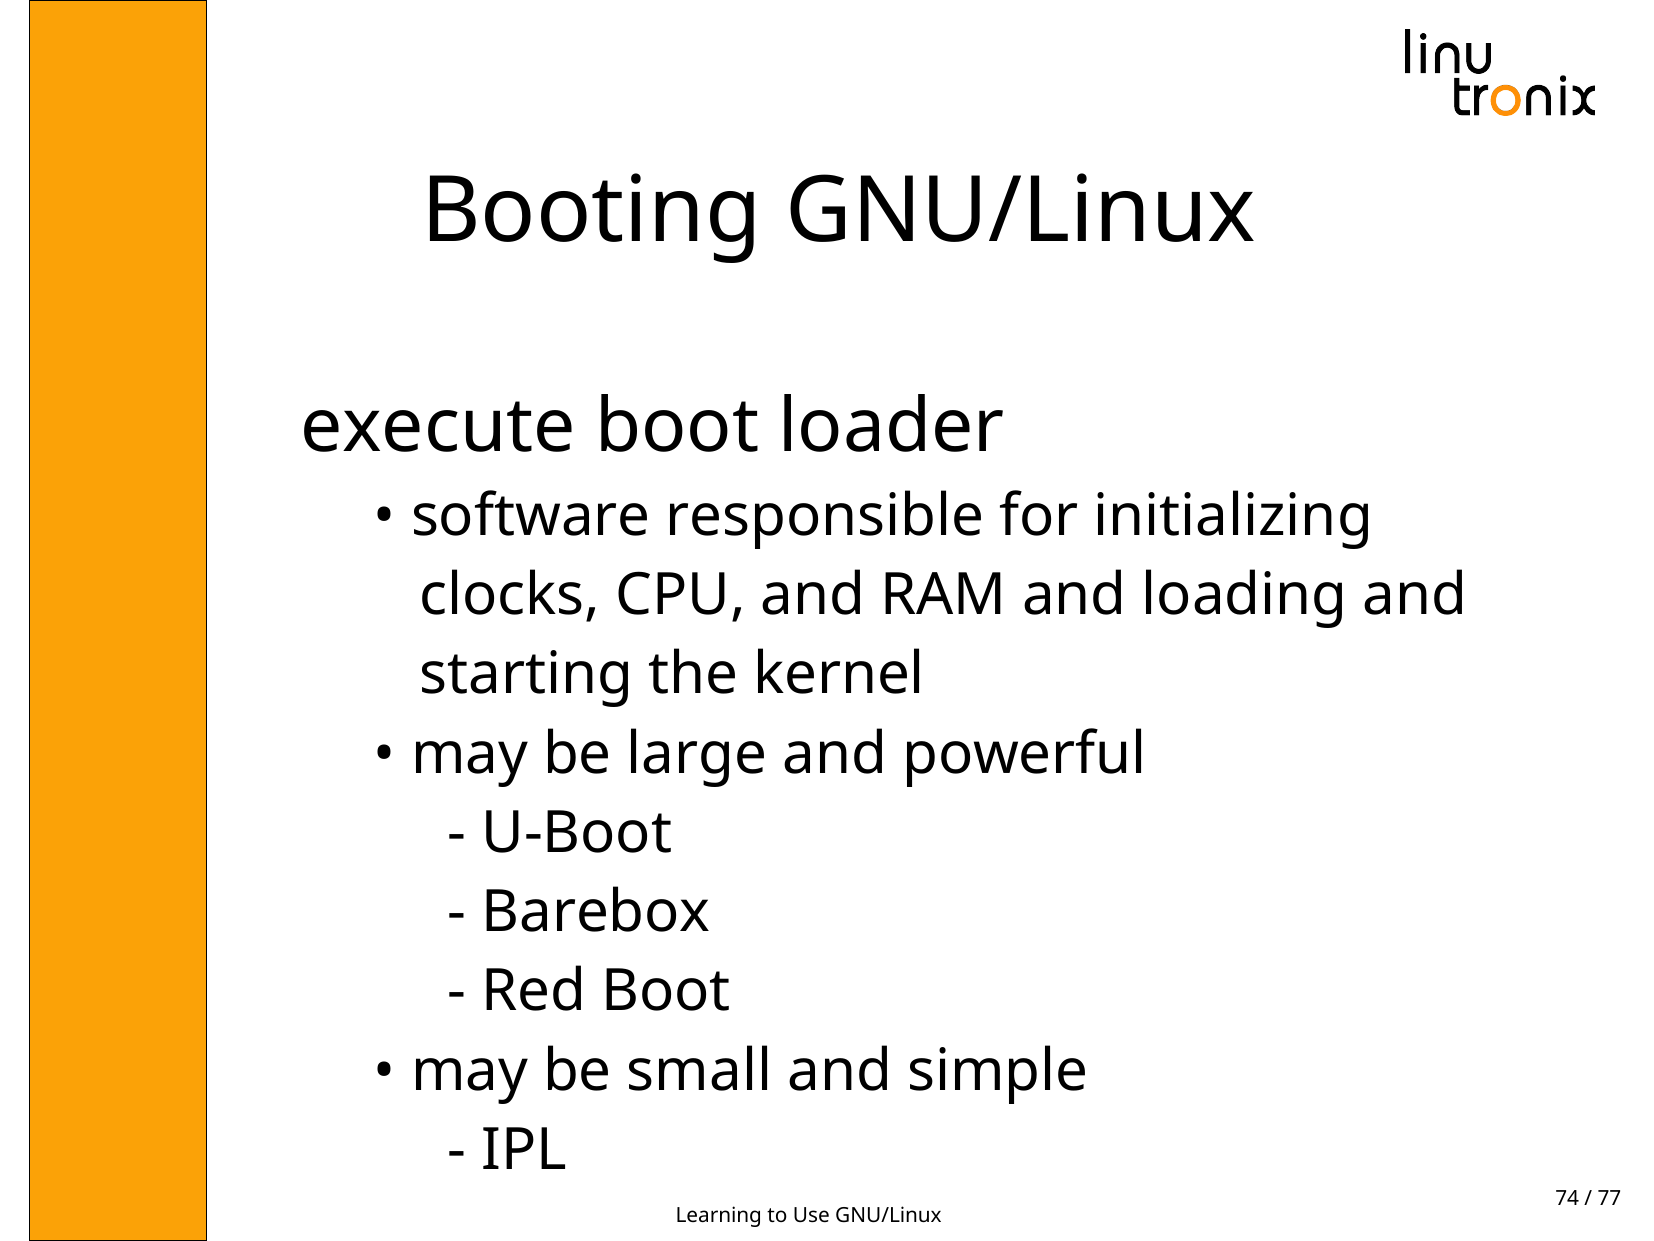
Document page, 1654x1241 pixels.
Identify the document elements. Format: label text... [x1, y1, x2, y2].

picture [1405, 29, 1595, 116]
text_box execute boot loader • software responsible for initializing clocks, CPU, and RAM and loading and starting the kernel • may be large and powerful - U-Boot - Barebox - Red Boot • may be small and simple - IPL [300, 370, 1549, 1151]
text_box Booting GNU/Linux [421, 143, 1290, 263]
